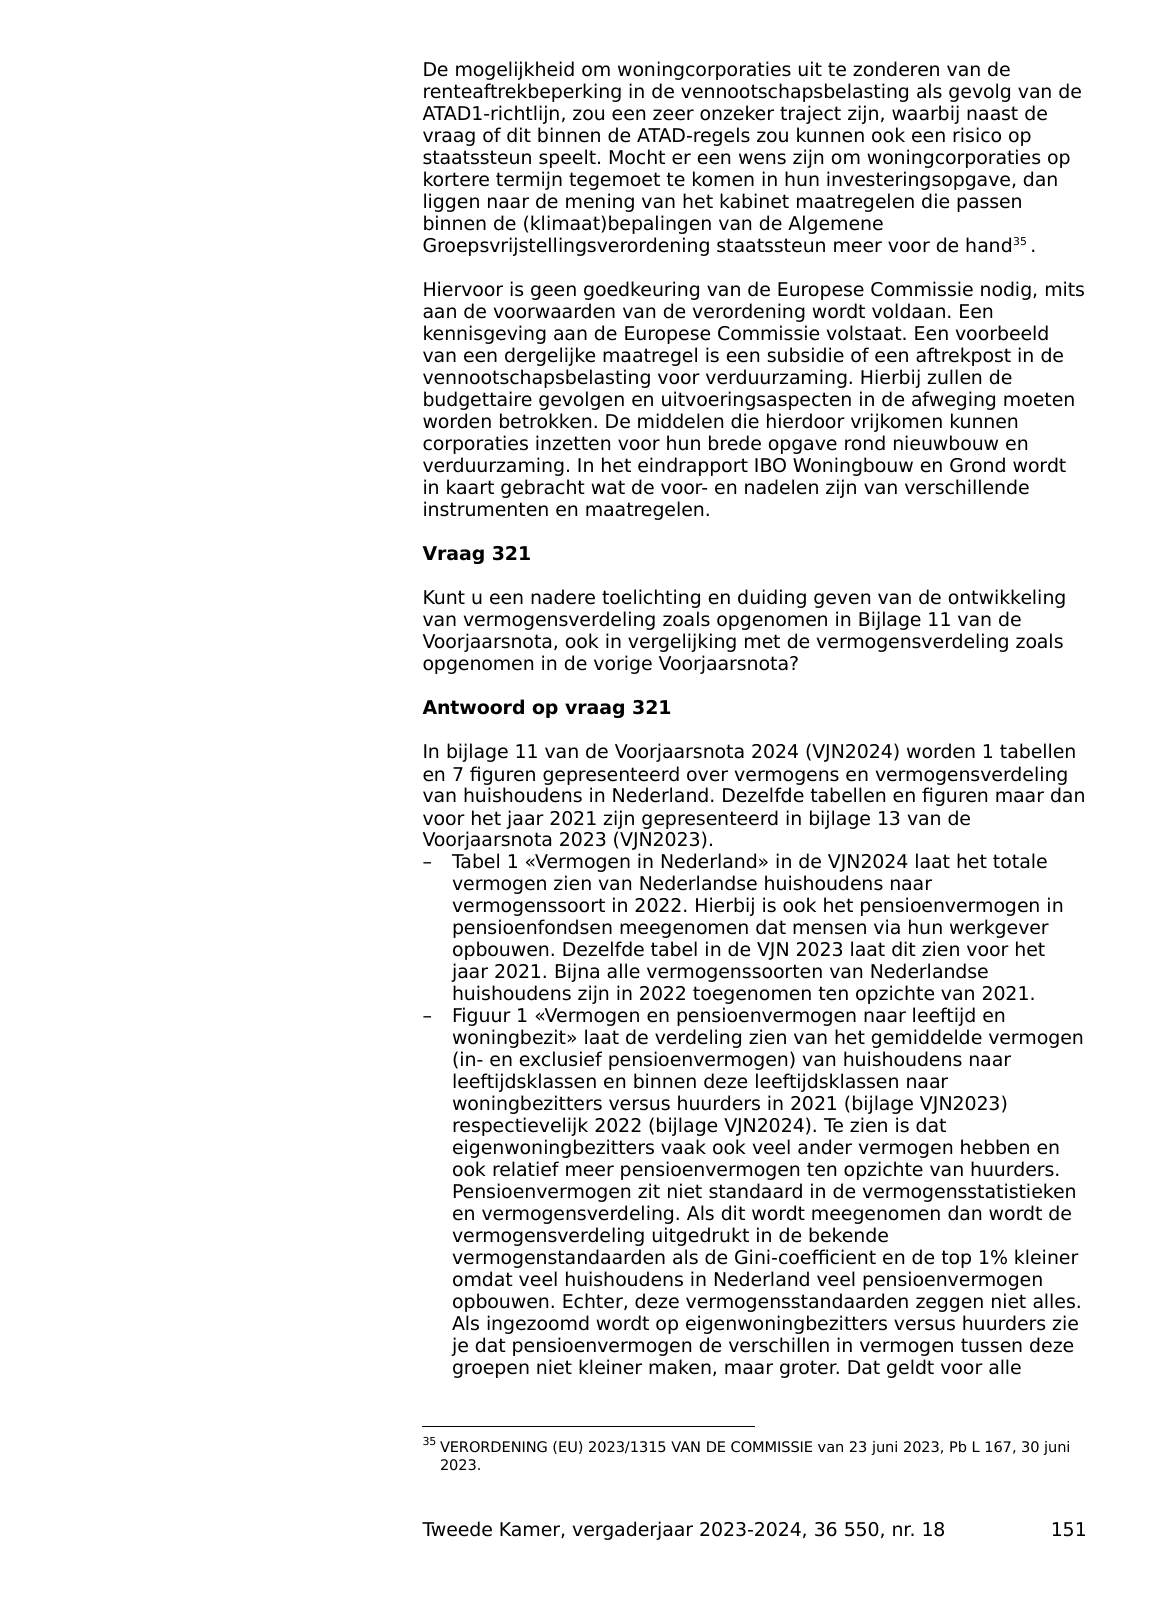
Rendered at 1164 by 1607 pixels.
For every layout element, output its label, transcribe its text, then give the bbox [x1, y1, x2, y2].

text VERORDENING (EU) 2023/1315 VAN DE COMMISSIE van 23 juni 2023, Pb L 167, 30 juni 2023. [422, 1435, 1087, 1474]
text – Figuur 1 «Vermogen en pensioenvermogen naar leeftijd en woningbezit» laat de verdeling zien van het gemiddelde vermogen (in- en exclusief pensioenvermogen) van huishoudens naar leeftijdsklassen en binnen deze leeftijdsklassen naar woningbezitters versus huurders in 2021 (bijlage VJN2023) respectievelijk 2022 (bijlage VJN2024). Te zien is dat eigenwoningbezitters vaak ook veel ander vermogen hebben en ook relatief meer pensioenvermogen ten opzichte van huurders. Pensioenvermogen zit niet standaard in de vermogensstatistieken en vermogensverdeling. Als dit wordt meegenomen dan wordt de vermogensverdeling uitgedrukt in de bekende vermogenstandaarden als de Gini-coefficient en de top 1% kleiner omdat veel huishoudens in Nederland veel pensioenvermogen opbouwen. Echter, deze vermogensstandaarden zeggen niet alles. Als ingezoomd wordt op eigenwoningbezitters versus huurders zie je dat pensioenvermogen de verschillen in vermogen tussen deze groepen niet kleiner maken, maar groter. Dat geldt voor alle [422, 1005, 1087, 1379]
text – Tabel 1 «Vermogen in Nederland» in de VJN2024 laat het totale vermogen zien van Nederlandse huishoudens naar vermogenssoort in 2022. Hierbij is ook het pensioenvermogen in pensioenfondsen meegenomen dat mensen via hun werkgever opbouwen. Dezelfde tabel in de VJN 2023 laat dit zien voor het jaar 2021. Bijna alle vermogenssoorten van Nederlandse huishoudens zijn in 2022 toegenomen ten opzichte van 2021. [422, 851, 1087, 1005]
subtitle Antwoord op vraag 321 [422, 697, 1087, 719]
subtitle Vraag 321 [422, 543, 1087, 565]
text Kunt u een nadere toelichting en duiding geven van de ontwikkeling van vermogensverdeling zoals opgenomen in Bijlage 11 van de Voorjaarsnota, ook in vergelijking met de vermogensverdeling zoals opgenomen in de vorige Voorjaarsnota? [422, 587, 1087, 675]
text Hiervoor is geen goedkeuring van de Europese Commissie nodig, mits aan de voorwaarden van de verordening wordt voldaan. Een kennisgeving aan de Europese Commissie volstaat. Een voorbeeld van een dergelijke maatregel is een subsidie of een aftrekpost in de vennootschapsbelasting voor verduurzaming. Hierbij zullen de budgettaire gevolgen en uitvoeringsaspecten in de afweging moeten worden betrokken. De middelen die hierdoor vrijkomen kunnen corporaties inzetten voor hun brede opgave rond nieuwbouw en verduurzaming. In het eindrapport IBO Woningbouw en Grond wordt in kaart gebracht wat de voor- en nadelen zijn van verschillende instrumenten en maatregelen. [422, 279, 1087, 521]
text De mogelijkheid om woningcorporaties uit te zonderen van de renteaftrekbeperking in de vennootschapsbelasting als gevolg van de ATAD1-richtlijn, zou een zeer onzeker traject zijn, waarbij naast de vraag of dit binnen de ATAD-regels zou kunnen ook een risico op staatssteun speelt. Mocht er een wens zijn om woningcorporaties op kortere termijn tegemoet te komen in hun investeringsopgave, dan liggen naar de mening van het kabinet maatregelen die passen binnen de (klimaat)bepalingen van de Algemene Groepsvrijstellingsverordening staatssteun meer voor de hand. [422, 59, 1087, 257]
text In bijlage 11 van de Voorjaarsnota 2024 (VJN2024) worden 1 tabellen en 7 figuren gepresenteerd over vermogens en vermogensverdeling van huishoudens in Nederland. Dezelfde tabellen en figuren maar dan voor het jaar 2021 zijn gepresenteerd in bijlage 13 van de Voorjaarsnota 2023 (VJN2023). [422, 741, 1087, 851]
